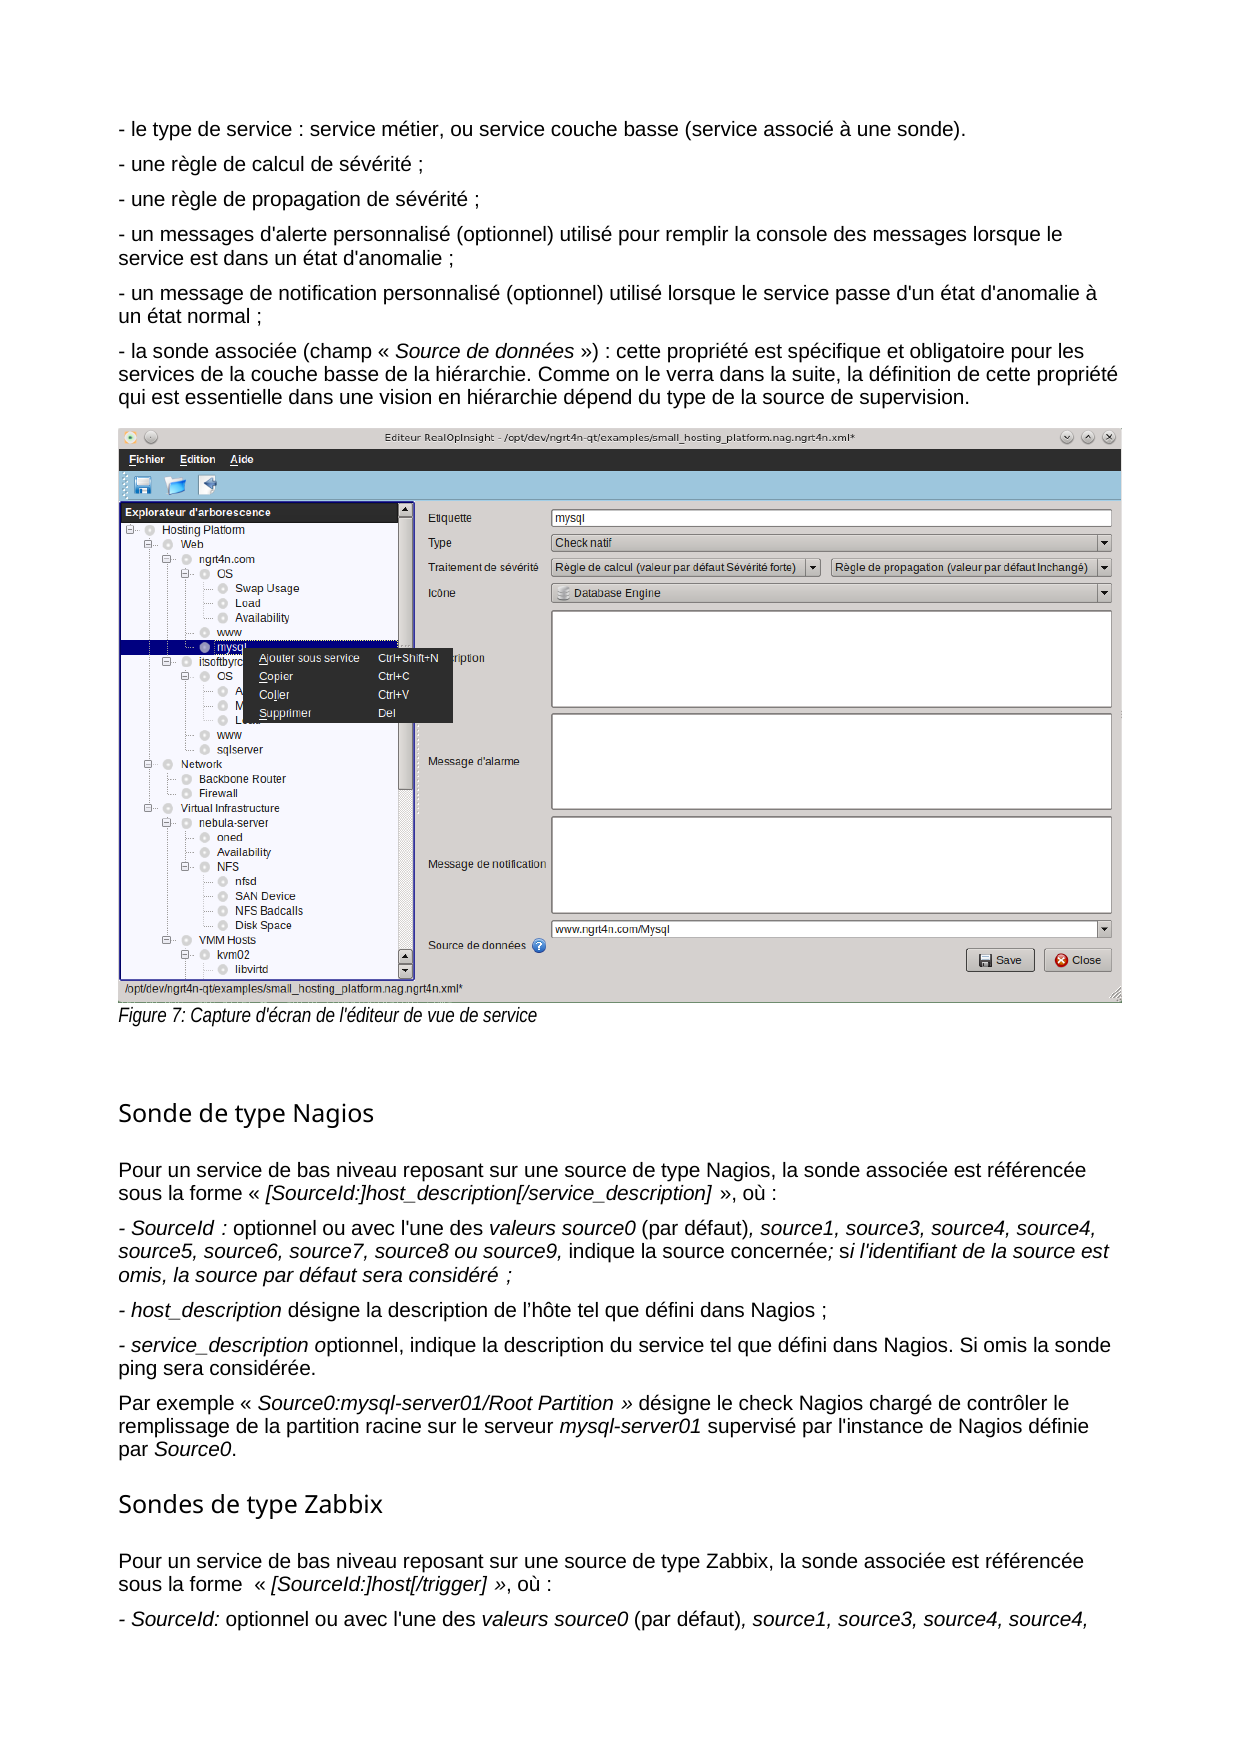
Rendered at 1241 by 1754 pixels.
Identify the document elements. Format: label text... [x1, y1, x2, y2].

text Pour un service de bas niveau reposant sur une source de type Nagios, la sonde associée est référencée sous la forme « [SourceId:]host_description[/service_description] », où : [118, 1159, 1122, 1205]
text Pour un service de bas niveau reposant sur une source de type Zabbix, la sonde associée est référencée sous la forme « [SourceId:]host[/trigger] », où : [118, 1550, 1122, 1596]
subtitle Sonde de type Nagios [118, 1095, 1122, 1129]
text - un messages d'alerte personnalisé (optionnel) utilisé pour remplir la console des messages lorsque le service est dans un état d'anomalie ; [118, 223, 1122, 269]
text - SourceId : optionnel ou avec l'une des valeurs source0 (par défaut), source1, source3, source4, source4, source5, source6, source7, source8 ou source9, indique la source concernée; si l'identifiant de la source est omis, la source par défaut sera considéré ; [118, 1217, 1122, 1287]
text - SourceId: optionnel ou avec l'une des valeurs source0 (par défaut), source1, source3, source4, source4, [118, 1608, 1122, 1631]
text Figure 7: Capture d'écran de l'éditeur de vue de service [118, 1003, 1122, 1027]
text - service_description optionnel, indique la description du service tel que défini dans Nagios. Si omis la sonde ping sera considérée. [118, 1333, 1122, 1380]
text - host_description désigne la description de l’hôte tel que défini dans Nagios ; [118, 1298, 1122, 1322]
subtitle Sondes de type Zabbix [118, 1486, 1122, 1520]
text - le type de service : service métier, ou service couche basse (service associé à une sonde). [118, 118, 1122, 141]
text - un message de notification personnalisé (optionnel) utilisé lorsque le service passe d'un état d'anomalie à un état normal ; [118, 281, 1122, 328]
picture [118, 428, 1122, 1003]
text - la sonde associée (champ « Source de données ») : cette propriété est spécifique et obligatoire pour les services de la couche basse de la hiérarchie. Comme on le verra dans la suite, la définition de cette propriété qui est essentielle dans une vision en hiérarchie dépend du type de la source de supervision. [118, 339, 1122, 409]
text - une règle de propagation de sévérité ; [118, 188, 1122, 211]
text Par exemple « Source0:mysql-server01/Root Partition » désigne le check Nagios chargé de contrôler le remplissage de la partition racine sur le serveur mysql-server01 supervisé par l'instance de Nagios définie par Source0. [118, 1392, 1122, 1461]
text - une règle de calcul de sévérité ; [118, 153, 1122, 176]
